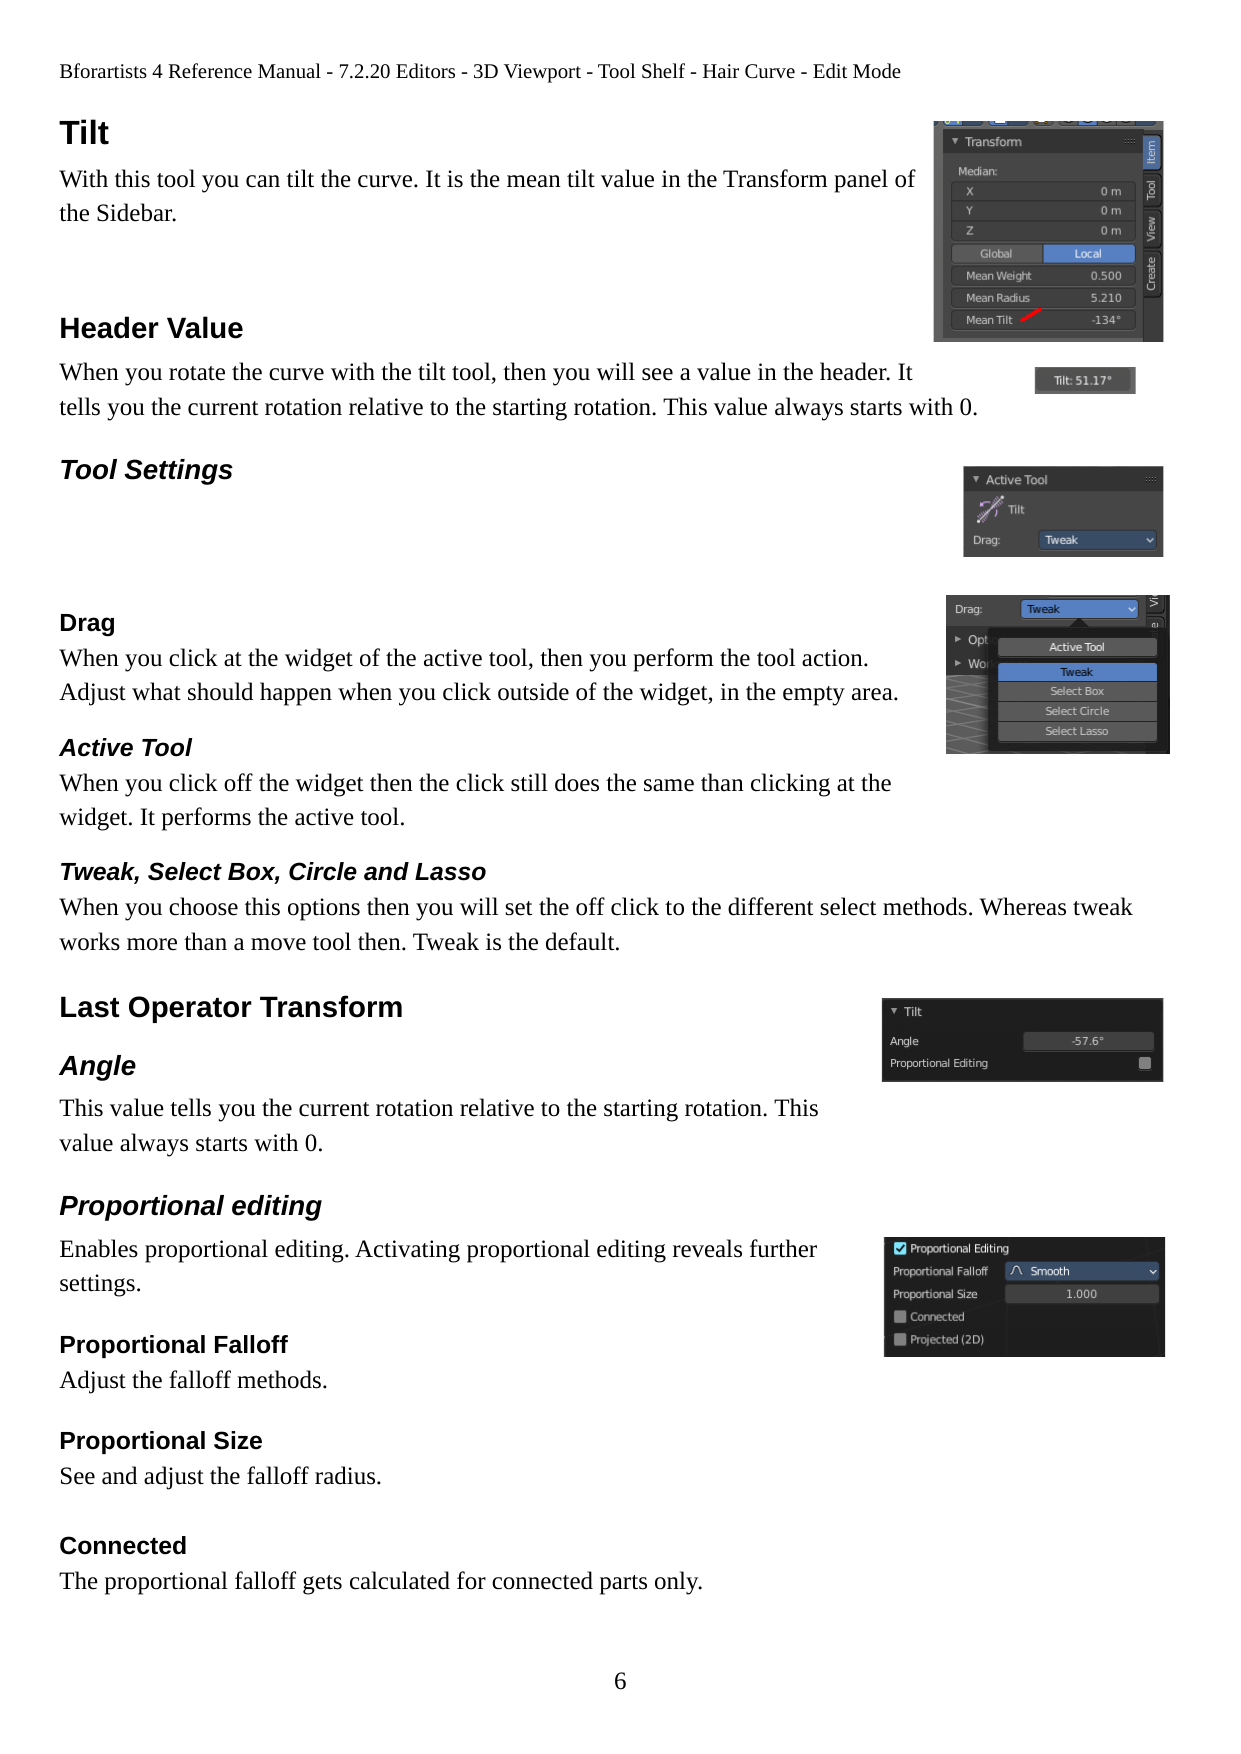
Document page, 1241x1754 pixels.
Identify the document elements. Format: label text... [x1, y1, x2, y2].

text The proportional falloff gets calculated for connected parts only. [59, 1566, 1181, 1594]
picture [933, 121, 1164, 342]
subtitle Tweak, Select Box, Circle and Lasso [59, 857, 1181, 886]
text Enables proportional editing. Activating proportional editing reveals further settings. [59, 1234, 1181, 1297]
subtitle Header Value [59, 311, 1181, 345]
text When you click at the widget of the active tool, then you perform the tool action. Adjust what should happen when you click outside of the widget, in the empty area. [59, 643, 946, 706]
text When you choose this options then you will set the off click to the different select methods. Whereas tweak works more than a move tool then. Tweak is the default. [59, 892, 1181, 955]
subtitle Tilt [59, 113, 1181, 151]
subtitle Proportional editing [59, 1189, 1181, 1221]
text Adjust the falloff methods. [59, 1365, 1181, 1393]
subtitle Active Tool [59, 733, 1181, 761]
subtitle [1164, 1049, 1181, 1081]
picture [963, 466, 1164, 557]
subtitle Proportional Size [59, 1426, 1181, 1455]
subtitle Tool Settings [59, 453, 1181, 485]
subtitle Drag [59, 608, 946, 637]
picture [881, 998, 1164, 1082]
subtitle [1170, 608, 1181, 637]
picture [1034, 367, 1136, 394]
text When you rotate the curve with the tilt tool, then you will see a value in the header. It tells you the current rotation relative to the starting rotation. This value always starts with 0. [59, 357, 1181, 420]
text This value tells you the current rotation relative to the starting rotation. This value always starts with 0. [59, 1093, 1181, 1157]
subtitle Connected [59, 1531, 1181, 1559]
subtitle Angle [59, 1049, 881, 1081]
picture [883, 1237, 1166, 1357]
picture [946, 595, 1170, 754]
subtitle Proportional Falloff [59, 1330, 1181, 1358]
text When you click off the widget then the click still does the same than clicking at the widget. It performs the active tool. [59, 768, 1181, 831]
text With this tool you can tilt the curve. It is the mean tilt value in the Transform panel of the Sidebar. [59, 164, 933, 227]
subtitle Last Operator Transform [59, 990, 1181, 1024]
text See and adjust the falloff radius. [59, 1461, 1181, 1490]
